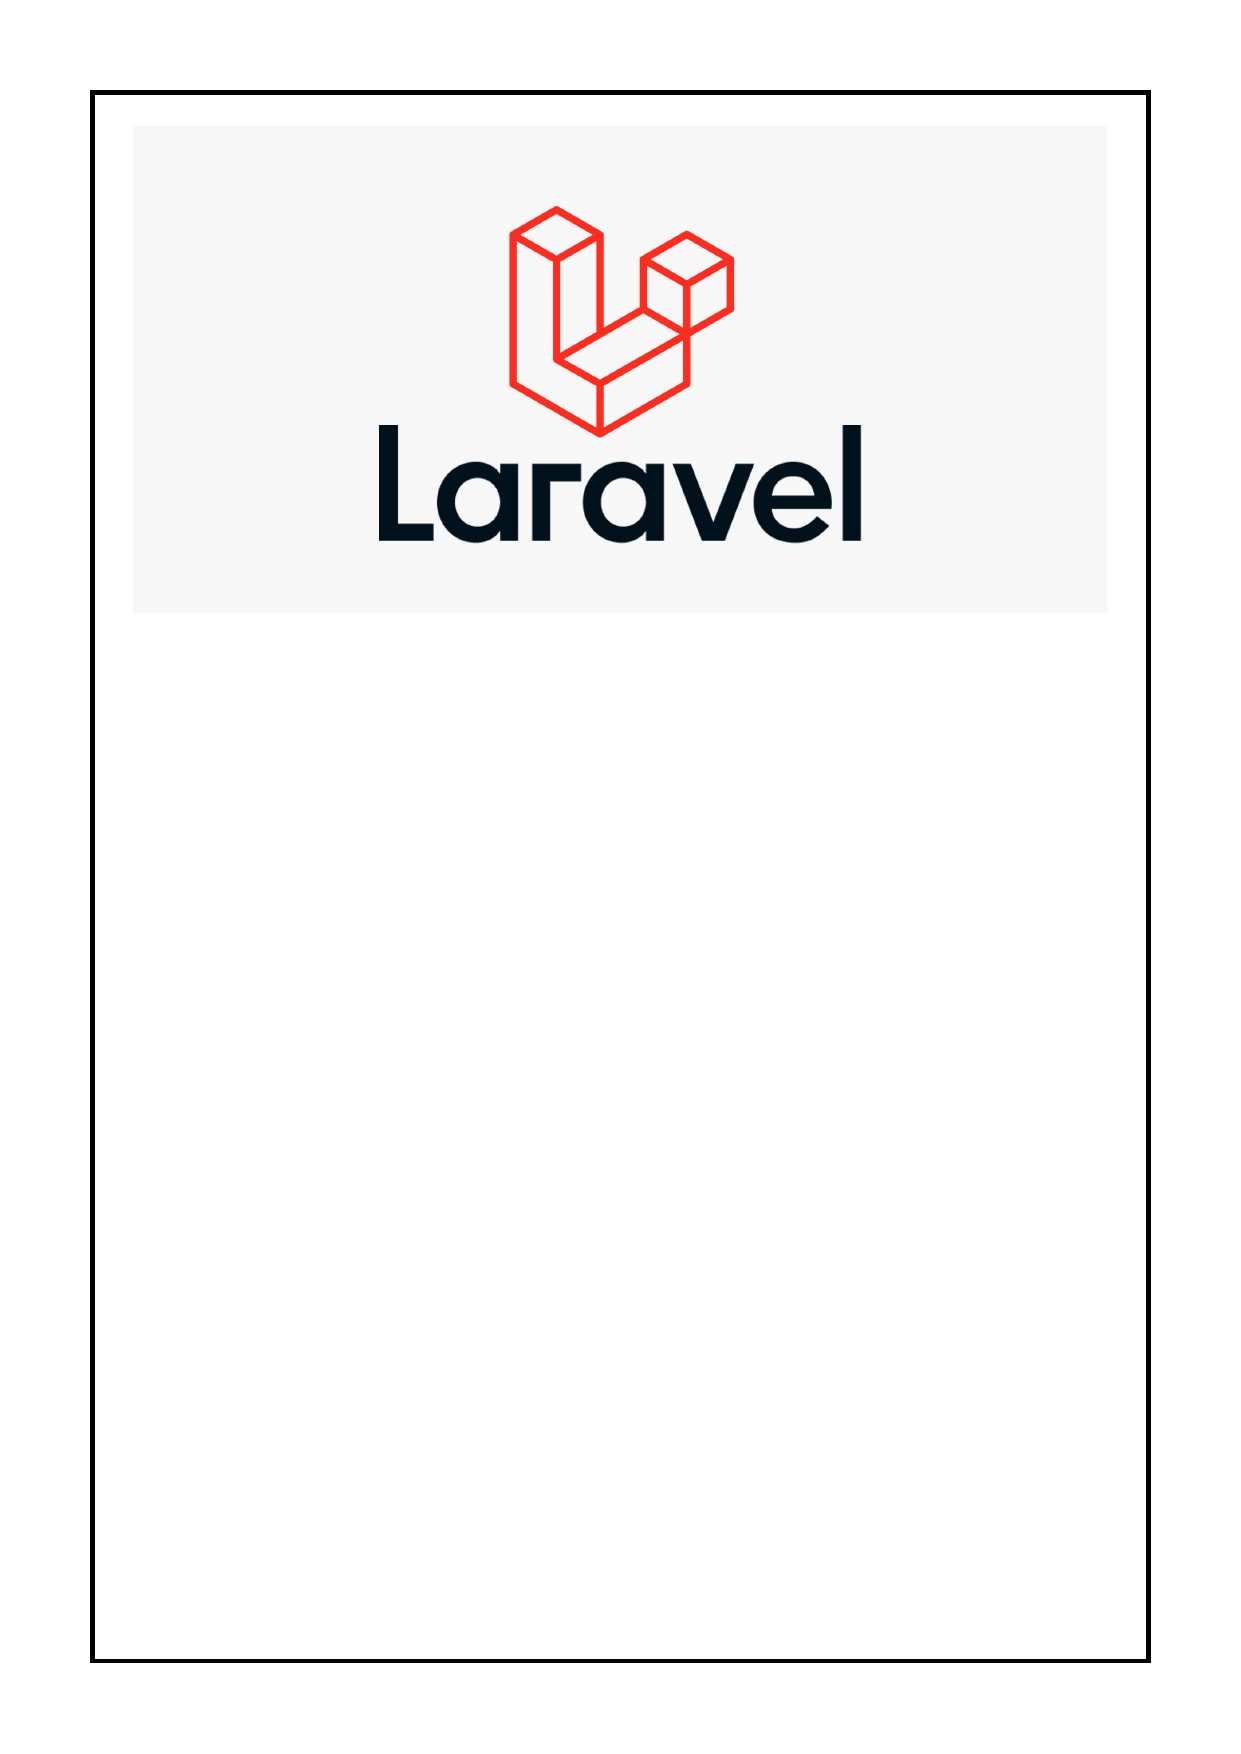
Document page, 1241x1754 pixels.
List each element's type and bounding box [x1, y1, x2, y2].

picture [132, 125, 1108, 613]
